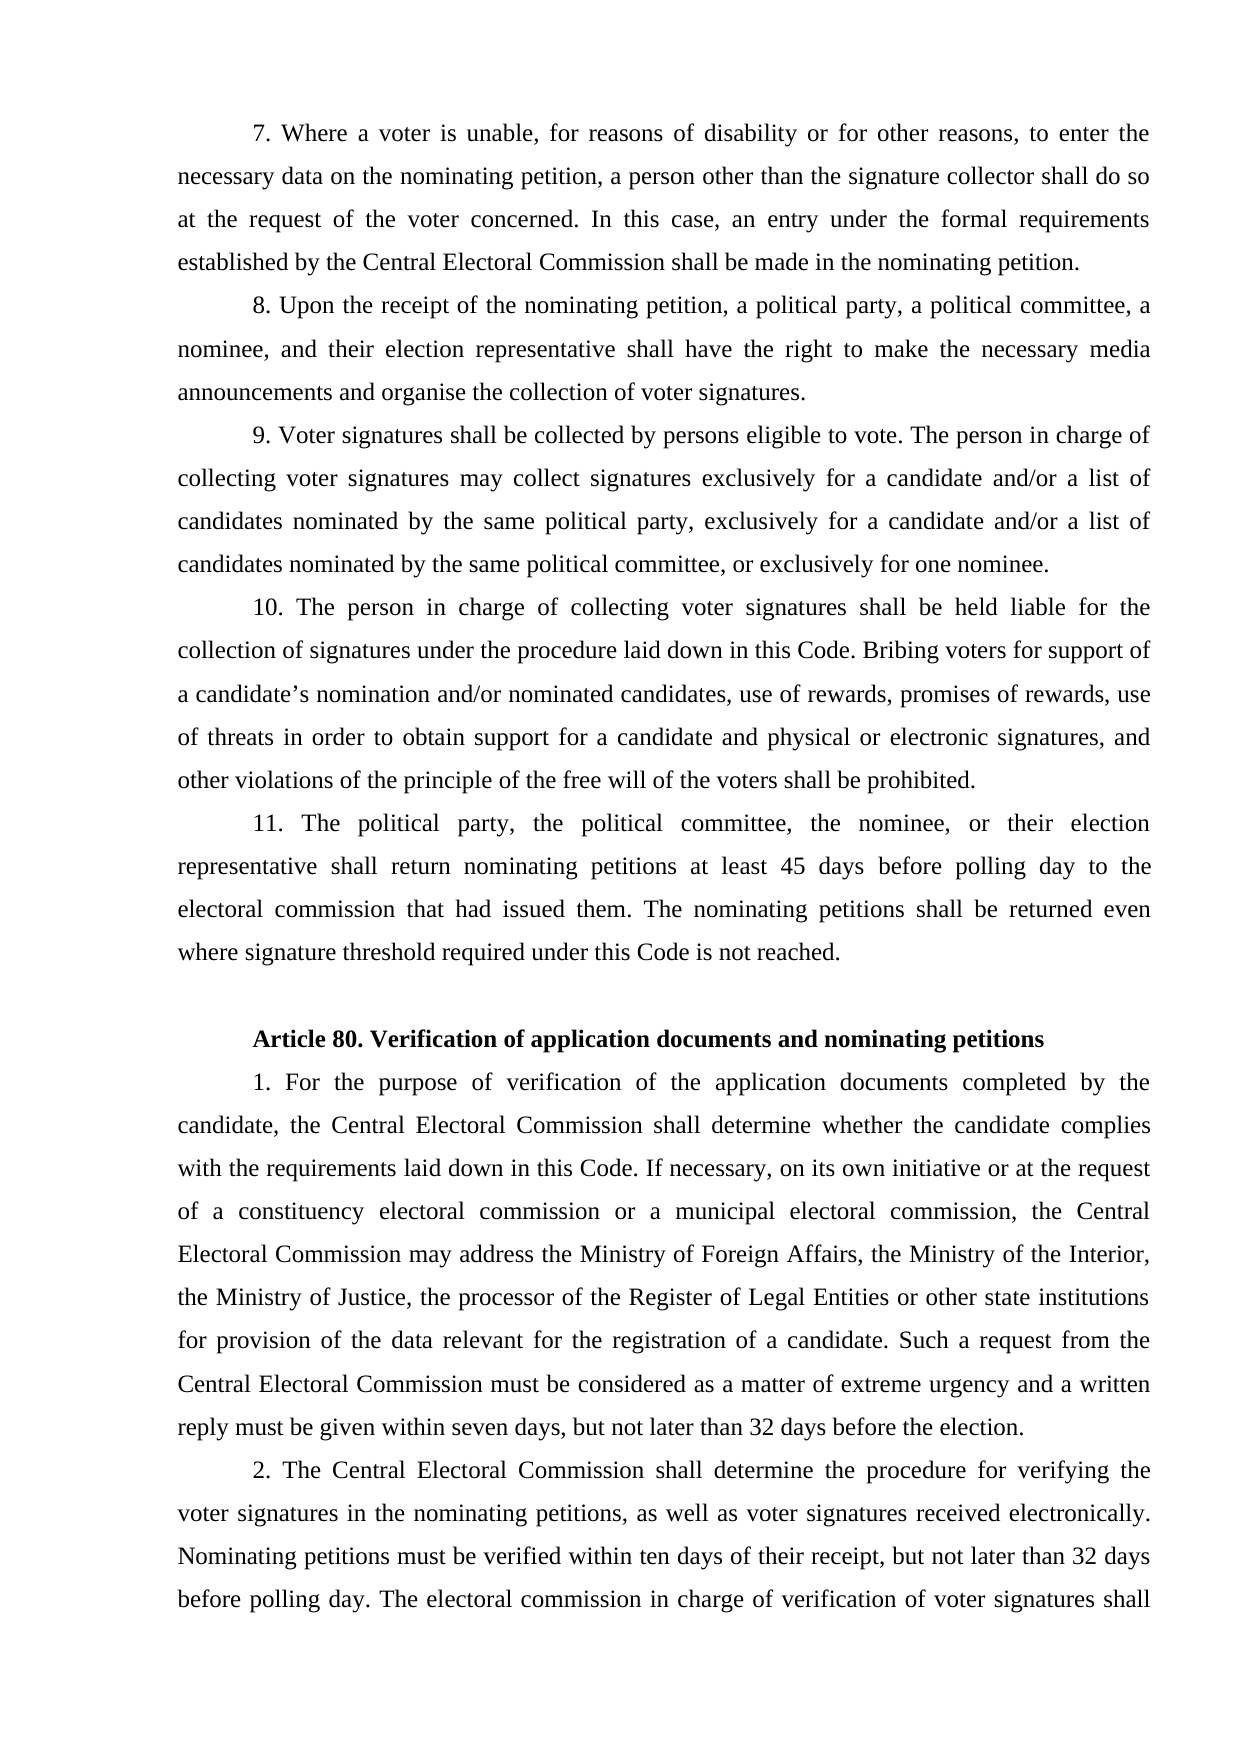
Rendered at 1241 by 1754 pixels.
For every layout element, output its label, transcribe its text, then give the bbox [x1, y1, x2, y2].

text 2. The Central Electoral Commission shall determine the procedure for verifying the voter signatures in the nominating petitions, as well as voter signatures received electronically. Nominating petitions must be verified within ten days of their receipt, but not later than 32 days before polling day. The electoral commission in charge of verification of voter signatures shall [177, 1455, 1152, 1613]
text 10. The person in charge of collecting voter signatures shall be held liable for the collection of signatures under the procedure laid down in this Code. Bribing voters for support of a candidate’s nomination and/or nominated candidates, use of rewards, promises of rewards, use of threats in order to obtain support for a candidate and physical or electronic signatures, and other violations of the principle of the free will of the voters shall be prohibited. [177, 592, 1152, 794]
text 9. Voter signatures shall be collected by persons eligible to vote. The person in charge of collecting voter signatures may collect signatures exclusively for a candidate and/or a list of candidates nominated by the same political party, exclusively for a candidate and/or a list of candidates nominated by the same political committee, or exclusively for one nominee. [177, 420, 1152, 578]
text 7. Where a voter is unable, for reasons of disability or for other reasons, to enter the necessary data on the nominating petition, a person other than the signature collector shall do so at the request of the voter concerned. In this case, an entry under the formal requirements established by the Central Electoral Commission shall be made in the nominating petition. [177, 118, 1152, 276]
text 8. Upon the receipt of the nominating petition, a political party, a political committee, a nominee, and their election representative shall have the right to make the necessary media announcements and organise the collection of voter signatures. [177, 291, 1152, 406]
text 11. The political party, the political committee, the nominee, or their election representative shall return nominating petitions at least 45 days before polling day to the electoral commission that had issued them. The nominating petitions shall be returned even where signature threshold required under this Code is not reached. [177, 808, 1152, 966]
text Article 80. Verification of application documents and nominating petitions [177, 1024, 1152, 1052]
text 1. For the purpose of verification of the application documents completed by the candidate, the Central Electoral Commission shall determine whether the candidate complies with the requirements laid down in this Code. If necessary, on its own initiative or at the request of a constituency electoral commission or a municipal electoral commission, the Central Electoral Commission may address the Ministry of Foreign Affairs, the Ministry of the Interior, the Ministry of Justice, the processor of the Register of Legal Entities or other state institutions for provision of the data relevant for the registration of a candidate. Such a request from the Central Electoral Commission must be considered as a matter of extreme urgency and a written reply must be given within seven days, but not later than 32 days before the election. [177, 1067, 1152, 1441]
